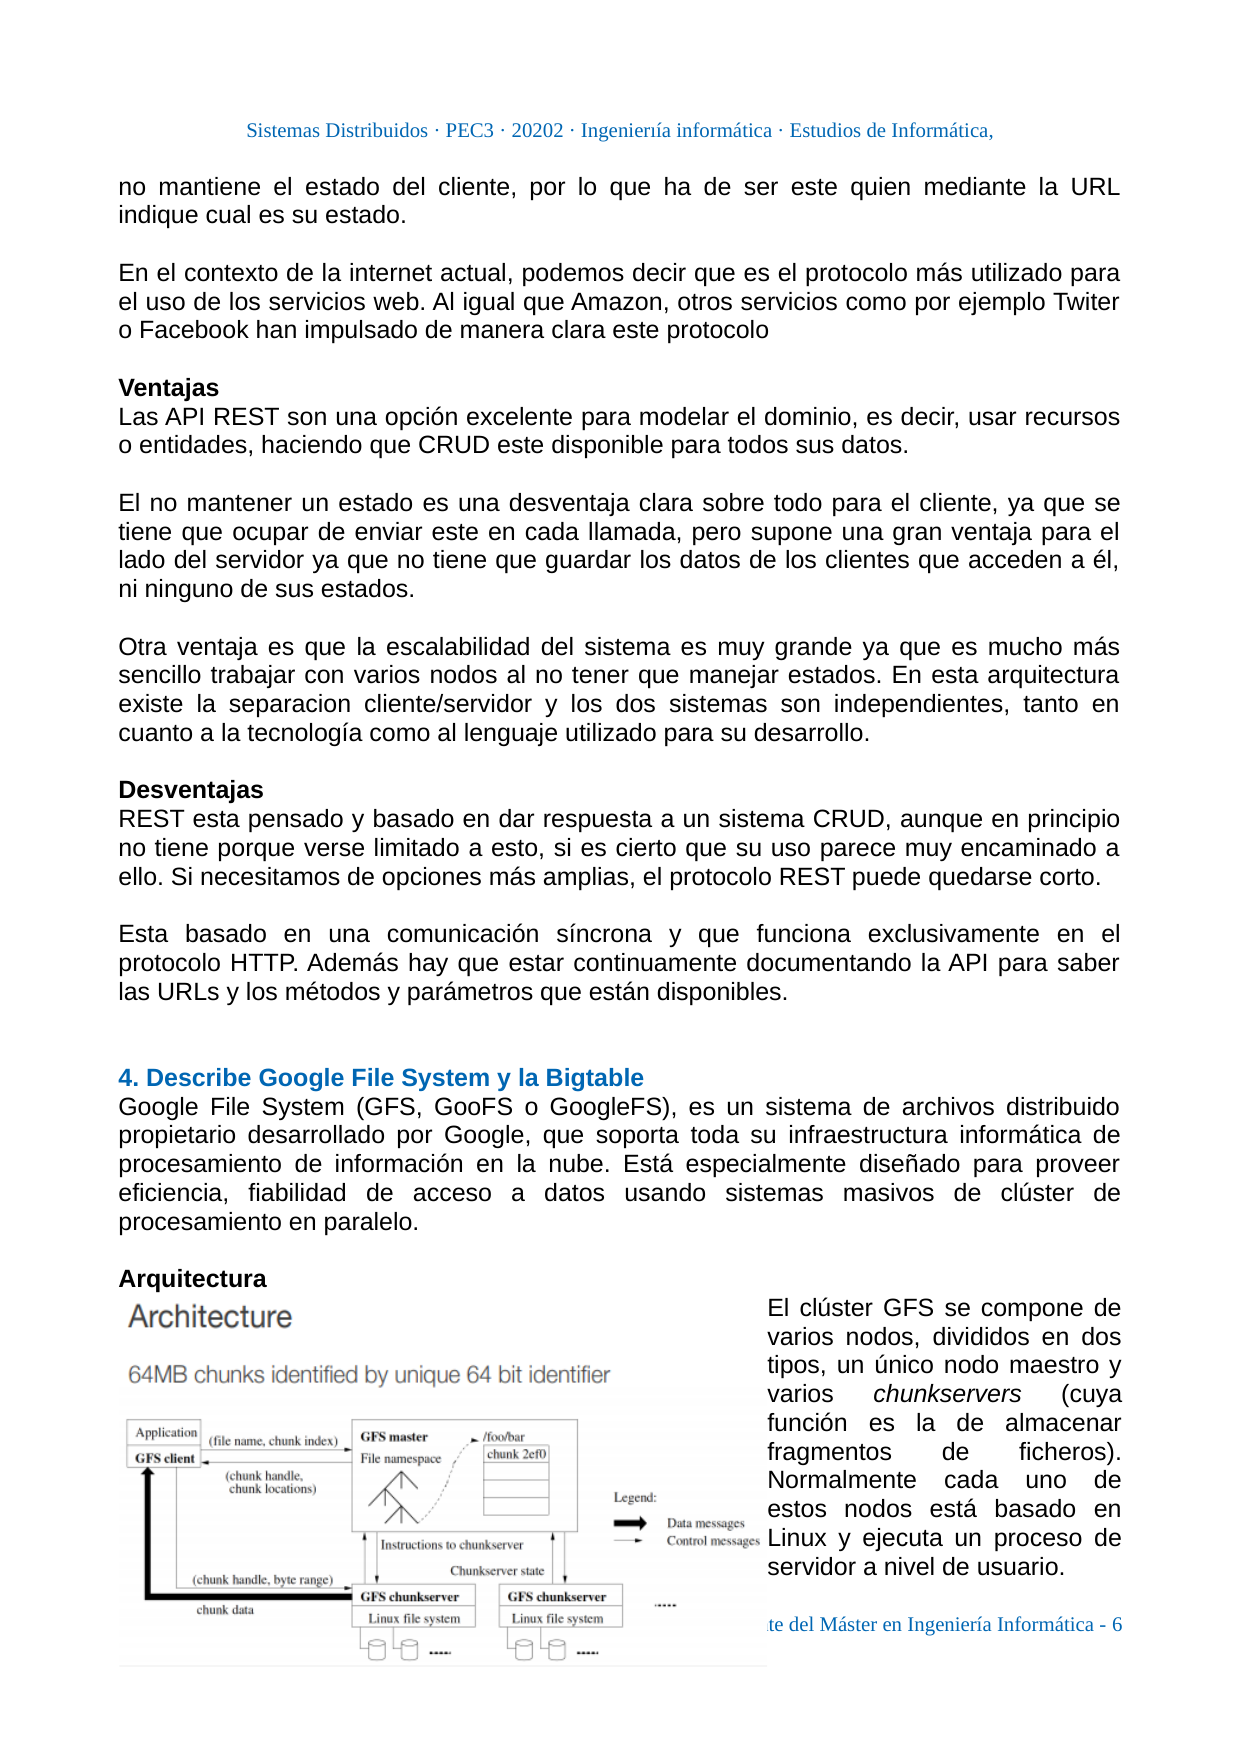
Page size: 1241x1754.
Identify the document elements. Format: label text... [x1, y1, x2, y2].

text En el contexto de la internet actual, podemos decir que es el protocolo más utilizado para el uso de los servicios web. Al igual que Amazon, otros servicios como por ejemplo Twiter o Facebook han impulsado de manera clara este protocolo [118, 258, 1122, 344]
text El clúster GFS se compone de varios nodos, divididos en dos tipos, un único nodo maestro y varios chunkservers (cuya función es la de almacenar fragmentos de ficheros). Normalmente cada uno de estos nodos está basado en Linux y ejecuta un proceso de servidor a nivel de usuario. [118, 1293, 1122, 1580]
text Ventajas [118, 373, 1122, 402]
picture [119, 1297, 768, 1668]
text Las API REST son una opción excelente para modelar el dominio, es decir, usar recursos o entidades, haciendo que CRUD este disponible para todos sus datos. [118, 402, 1122, 459]
text Esta basado en una comunicación síncrona y que funciona exclusivamente en el protocolo HTTP. Además hay que estar continuamente documentando la API para saber las URLs y los métodos y parámetros que están disponibles. [118, 919, 1122, 1005]
text no mantiene el estado del cliente, por lo que ha de ser este quien mediante la URL indique cual es su estado. [118, 172, 1122, 229]
text El no mantener un estado es una desventaja clara sobre todo para el cliente, ya que se tiene que ocupar de enviar este en cada llamada, pero supone una gran ventaja para el lado del servidor ya que no tiene que guardar los datos de los clientes que acceden a él, ni ninguno de sus estados. [118, 488, 1122, 603]
text Desventajas [118, 775, 1122, 804]
text REST esta pensado y basado en dar respuesta a un sistema CRUD, aunque en principio no tiene porque verse limitado a esto, si es cierto que su uso parece muy encaminado a ello. Si necesitamos de opciones más amplias, el protocolo REST puede quedarse corto. [118, 804, 1122, 890]
text Google File System (GFS, GooFS o GoogleFS), es un sistema de archivos distribuido propietario desarrollado por Google, que soporta toda su infraestructura informática de procesamiento de información en la nube. Está especialmente diseñado para proveer eficiencia, fiabilidad de acceso a datos usando sistemas masivos de clúster de procesamiento en paralelo. [118, 1092, 1122, 1235]
text 4. Describe Google File System y la Bigtable [118, 1063, 1122, 1092]
text Otra ventaja es que la escalabilidad del sistema es muy grande ya que es mucho más sencillo trabajar con varios nodos al no tener que manejar estados. En esta arquitectura existe la separacion cliente/servidor y los dos sistemas son independientes, tanto en cuanto a la tecnología como al lenguaje utilizado para su desarrollo. [118, 632, 1122, 747]
text Arquitectura [118, 1264, 1122, 1293]
